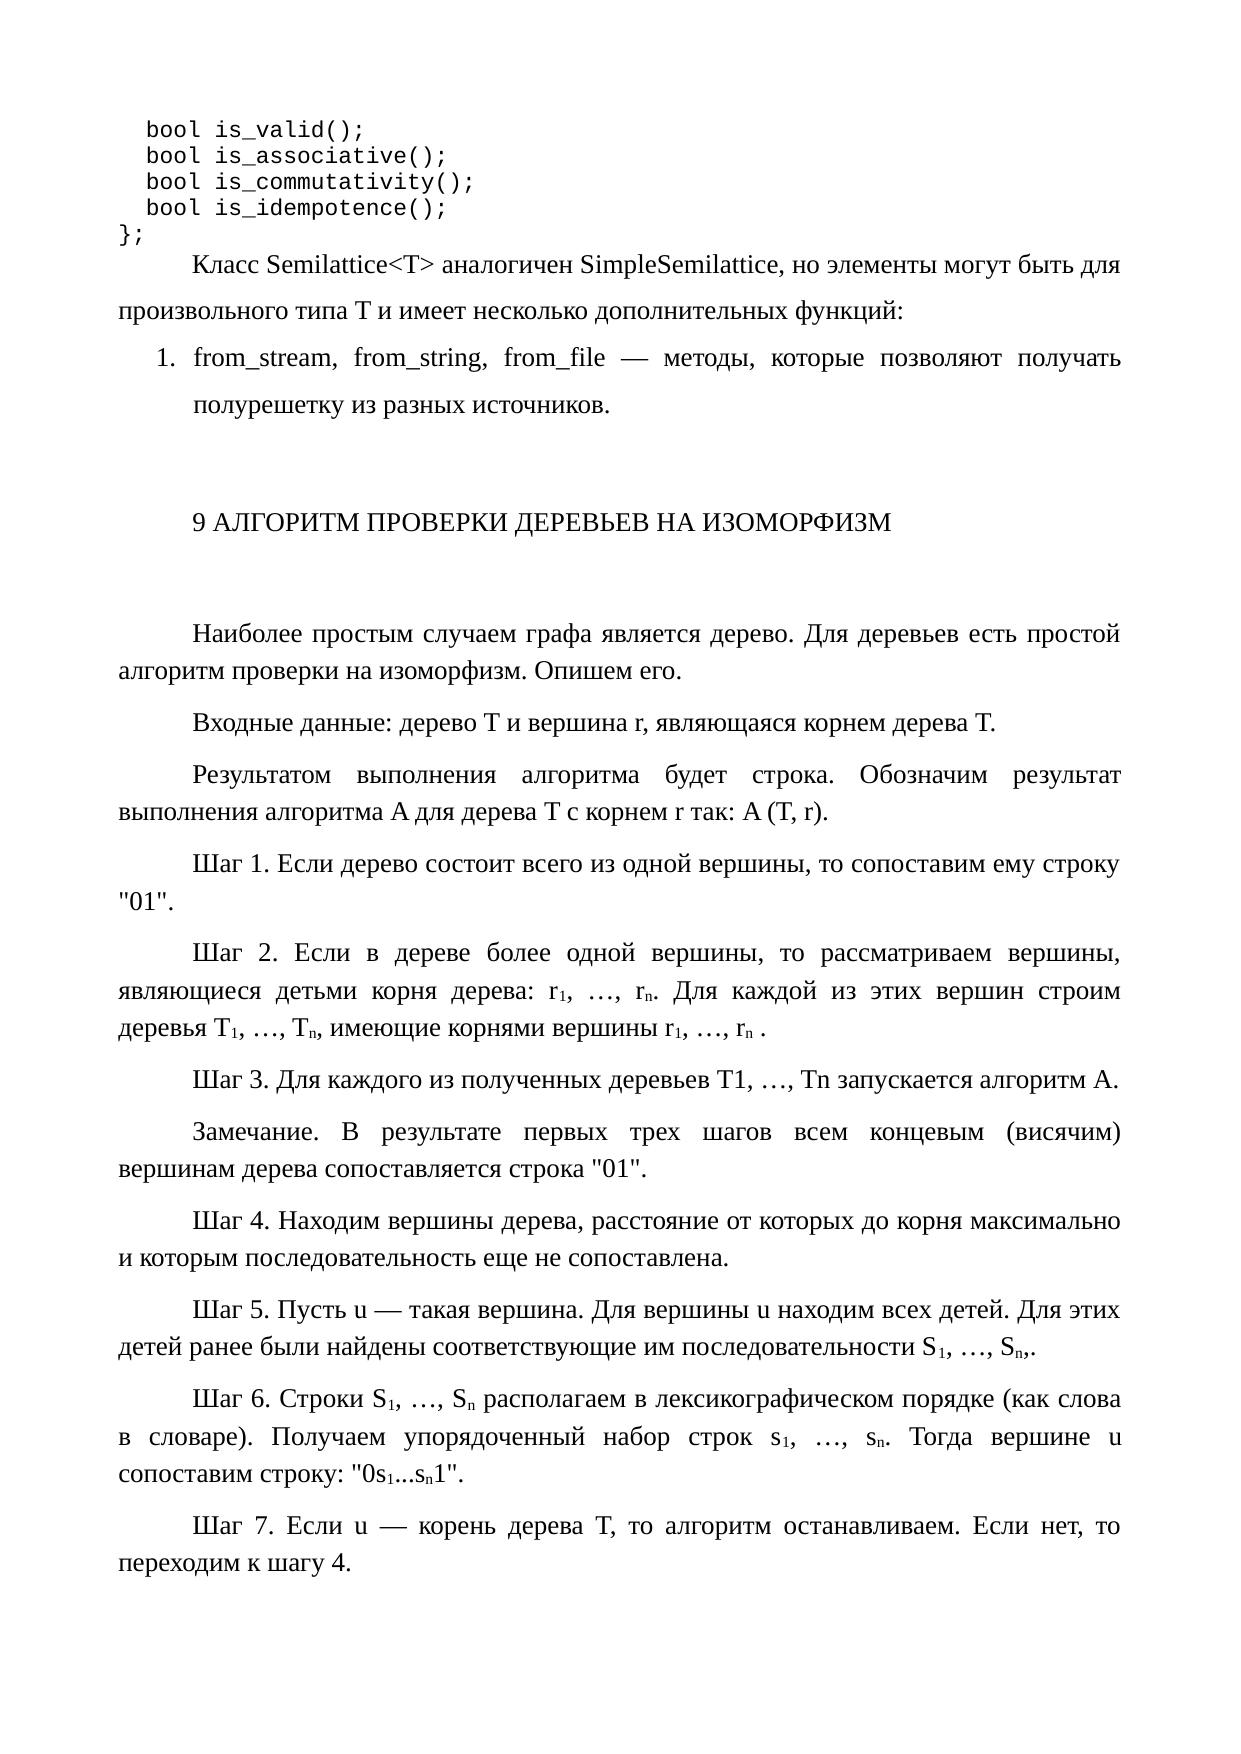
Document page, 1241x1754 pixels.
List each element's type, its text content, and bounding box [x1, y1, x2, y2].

text bool is_idempotence(); [118, 196, 1122, 222]
subtitle АЛГОРИТМ ПРОВЕРКИ ДЕРЕВЬЕВ НА ИЗОМОРФИЗМ [118, 506, 1122, 537]
text Замечание. В результате первых трех шагов всем концевым (висячим) вершинам дерева сопоставляется строка "01". [118, 1115, 1122, 1183]
text Класс Semilattice<T> аналогичен SimpleSemilattice, но элементы могут быть для произвольного типа T и имеет несколько дополнительных функций: [118, 248, 1122, 326]
text Шаг 7. Если u — корень дерева T, то алгоритм останавливаем. Если нет, то переходим к шагу 4. [118, 1509, 1122, 1577]
text Шаг 3. Для каждого из полученных деревьев T1, …, Tn запускается алгоритм A. [118, 1063, 1122, 1094]
text Шаг 6. Строки S1, …, Sn располагаем в лексикографическом порядке (как слова в словаре). Получаем упорядоченный набор строк s1, …, sn. Тогда вершине u сопоставим строку: "0s1...sn1". [118, 1382, 1122, 1488]
text bool is_commutativity(); [118, 170, 1122, 196]
text bool is_associative(); [118, 144, 1122, 170]
text Шаг 2. Если в дереве более одной вершины, то рассматриваем вершины, являющиеся детьми корня дерева: r1, …, rn. Для каждой из этих вершин строим деревья T1, …, Tn, имеющие корнями вершины r1, …, rn . [118, 937, 1122, 1042]
text Шаг 4. Находим вершины дерева, расстояние от которых до корня максимально и которым последовательность еще не сопоставлена. [118, 1204, 1122, 1272]
text }; [118, 222, 1122, 248]
list from_stream, from_string, from_file — методы, которые позволяют получать полурешетку из разных источников. [156, 341, 1122, 419]
text Наиболее простым случаем графа является дерево. Для деревьев есть простой алгоритм проверки на изоморфизм. Опишем его. [118, 617, 1122, 686]
text Шаг 5. Пусть u — такая вершина. Для вершины u находим всех детей. Для этих детей ранее были найдены соответствующие им последовательности S1, …, Sn,. [118, 1293, 1122, 1362]
text Результатом выполнения алгоритма будет строка. Обозначим результат выполнения алгоритма A для дерева T с корнем r так: A (T, r). [118, 758, 1122, 827]
text Шаг 1. Если дерево состоит всего из одной вершины, то сопоставим ему строку "01". [118, 847, 1122, 916]
text Входные данные: дерево T и вершина r, являющаяся корнем дерева T. [118, 706, 1122, 737]
text bool is_valid(); [118, 118, 1122, 144]
